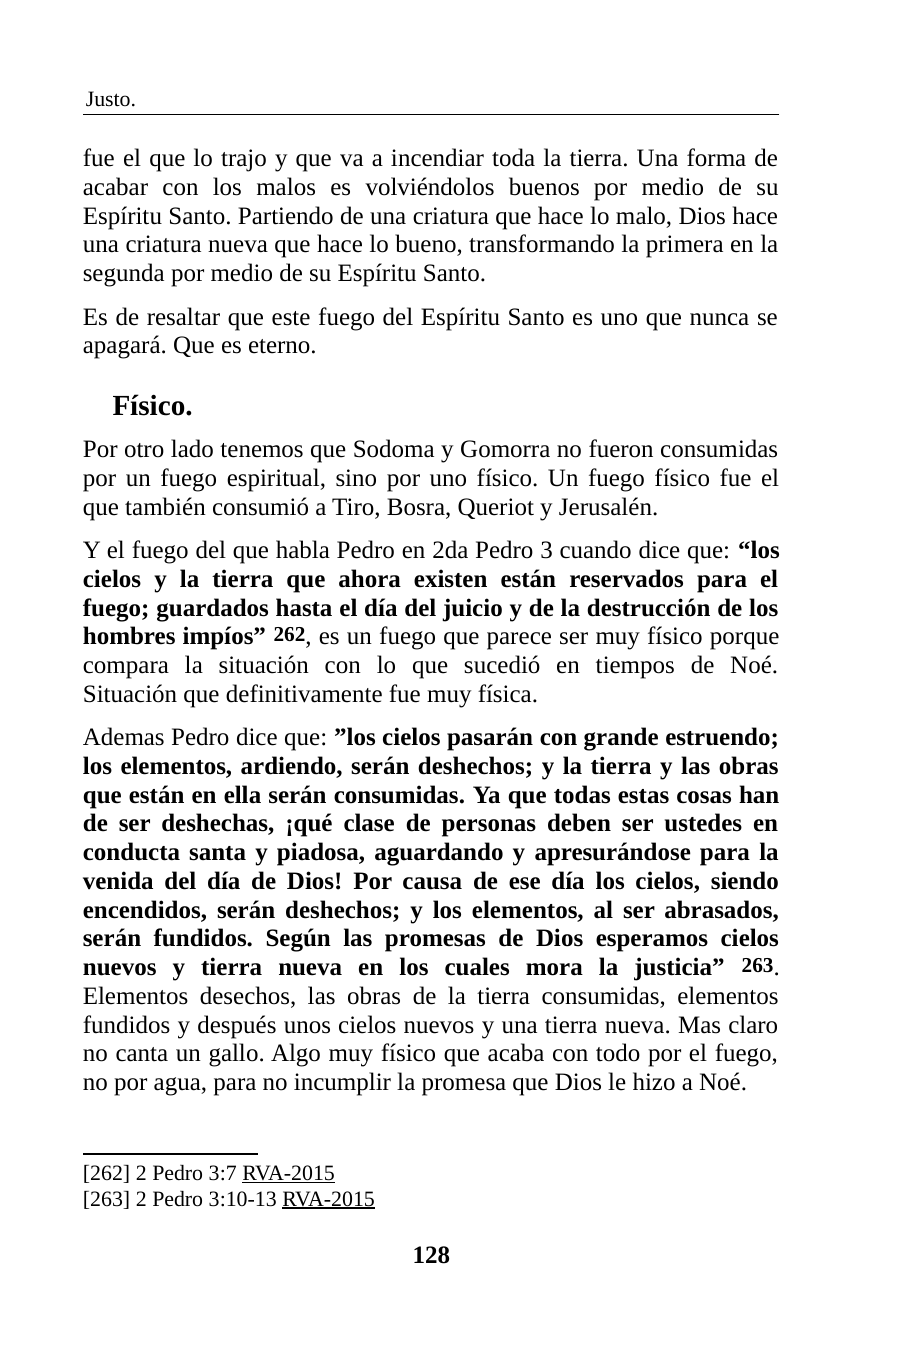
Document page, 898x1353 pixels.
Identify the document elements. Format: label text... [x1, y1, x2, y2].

text 2 Pedro 3:7 RVA-2015 [83, 1160, 779, 1186]
text 2 Pedro 3:10-13 RVA-2015 [83, 1186, 779, 1211]
text fue el que lo trajo y que va a incendiar toda la tierra. Una forma de acabar con los malos es volviéndolos buenos por medio de su Espíritu Santo. Partiendo de una criatura que hace lo malo, Dios hace una criatura nueva que hace lo bueno, transformando la primera en la segunda por medio de su Espíritu Santo. [83, 143, 779, 287]
text Por otro lado tenemos que Sodoma y Gomorra no fueron consumidas por un fuego espiritual, sino por uno físico. Un fuego físico fue el que también consumió a Tiro, Bosra, Queriot y Jerusalén. [83, 434, 779, 521]
text Es de resaltar que este fuego del Espíritu Santo es uno que nunca se apagará. Que es eterno. [83, 302, 779, 359]
subtitle Físico. [112, 388, 779, 422]
text Ademas Pedro dice que: ”los cielos pasarán con grande estruendo; los elementos, ardiendo, serán deshechos; y la tierra y las obras que están en ella serán consumidas. Ya que todas estas cosas han de ser deshechas, ¡qué clase de personas deben ser ustedes en conducta santa y piadosa, aguardando y apresurándose para la venida del día de Dios! Por causa de ese día los cielos, siendo encendidos, serán deshechos; y los elementos, al ser abrasados, serán fundidos. Según las promesas de Dios esperamos cielos nuevos y tierra nueva en los cuales mora la justicia” . Elementos desechos, las obras de la tierra consumidas, elementos fundidos y después unos cielos nuevos y una tierra nueva. Mas claro no canta un gallo. Algo muy físico que acaba con todo por el fuego, no por agua, para no incumplir la promesa que Dios le hizo a Noé. [83, 722, 779, 1096]
text Y el fuego del que habla Pedro en 2da Pedro 3 cuando dice que: “los cielos y la tierra que ahora existen están reservados para el fuego; guardados hasta el día del juicio y de la destrucción de los hombres impíos” , es un fuego que parece ser muy físico porque compara la situación con lo que sucedió en tiempos de Noé. Situación que definitivamente fue muy física. [83, 535, 779, 708]
